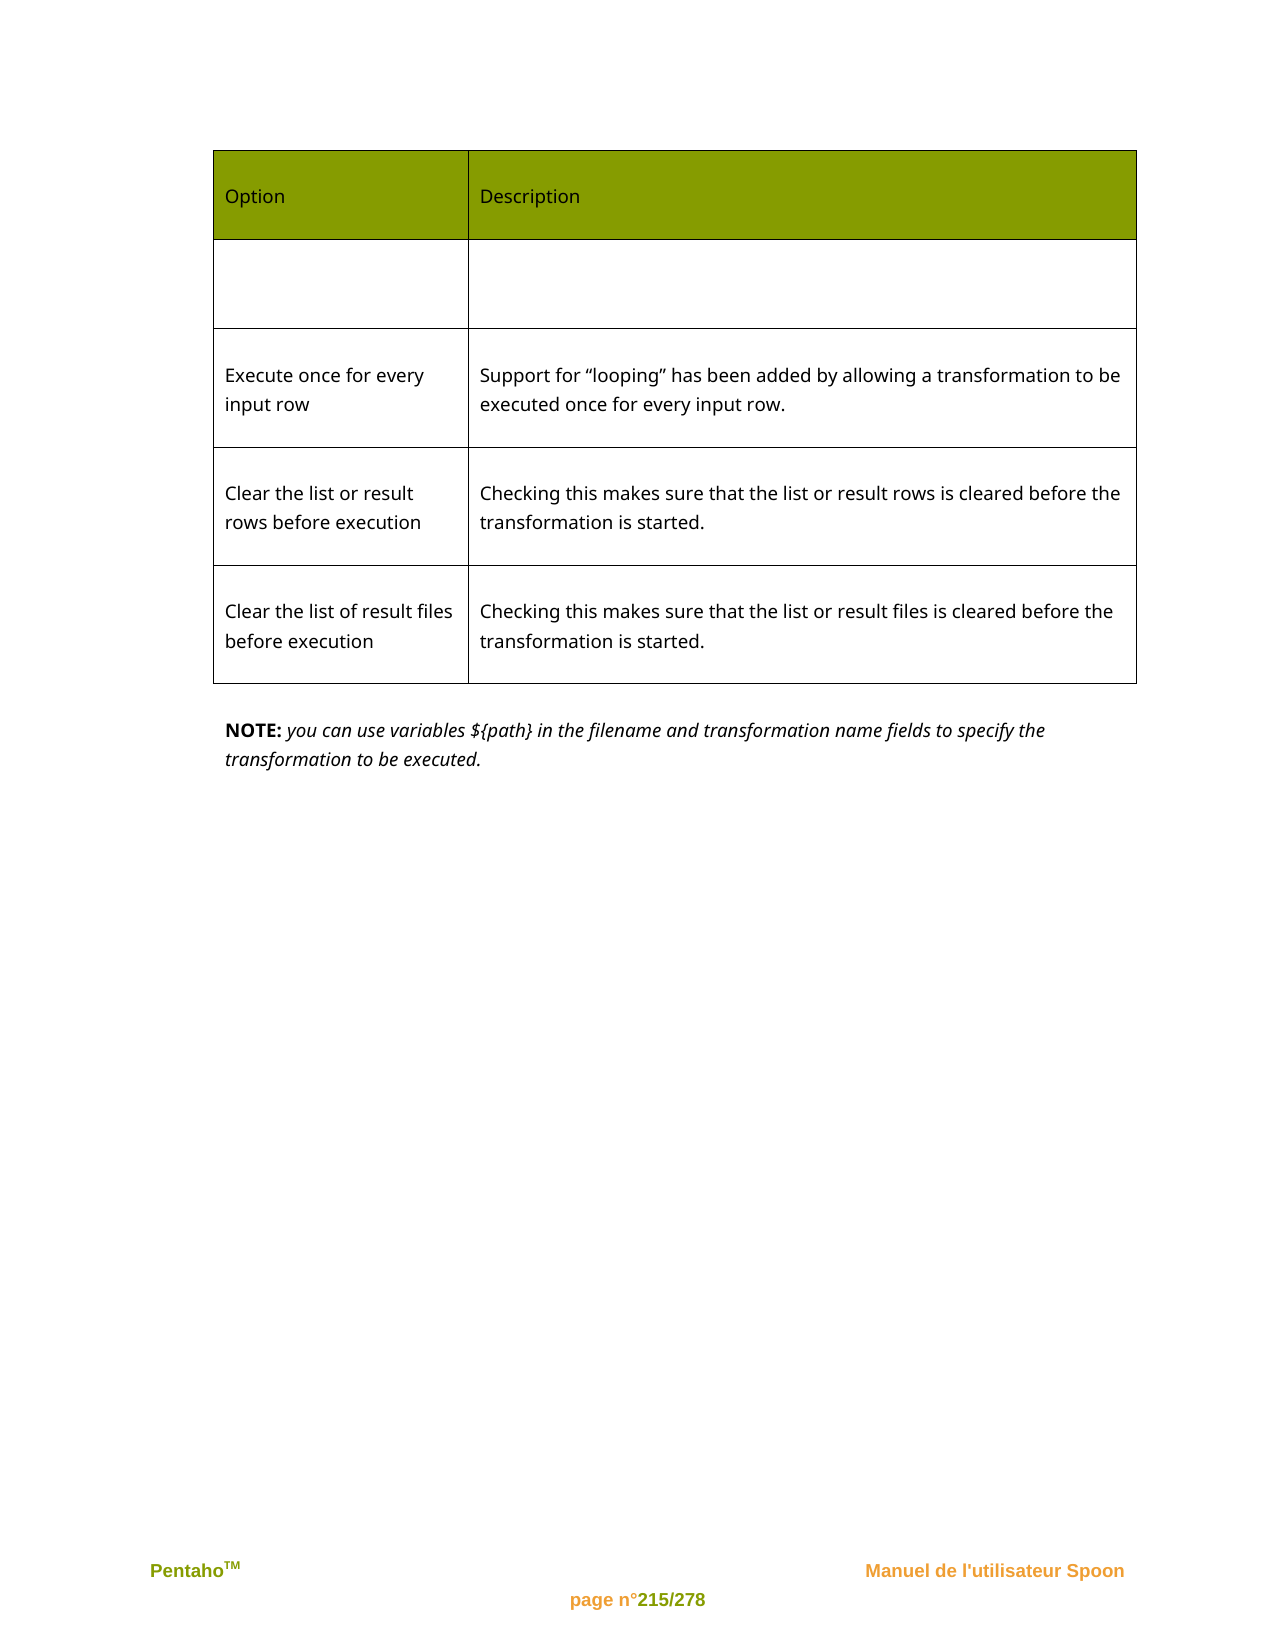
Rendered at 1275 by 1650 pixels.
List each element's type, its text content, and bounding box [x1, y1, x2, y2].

table_cell [214, 240, 468, 328]
table_cell Clear the list or result rows before execution [214, 448, 468, 565]
table_cell Clear the list of result files before execution [214, 566, 468, 683]
table_cell Support for “looping” has been added by allowing a transformation to be executed once for every input row. [469, 329, 1136, 447]
table_cell Execute once for every input row [214, 329, 468, 447]
table_cell [469, 240, 1136, 328]
table_cell Checking this makes sure that the list or result rows is cleared before the transformation is started. [469, 448, 1136, 565]
table_cell Checking this makes sure that the list or result files is cleared before the transformation is started. [469, 566, 1136, 683]
text NOTE: you can use variables ${path} in the filename and transformation name fields to specify the transformation to be executed. [225, 714, 1125, 772]
table_header Description [469, 151, 1136, 239]
table_header Option [214, 151, 468, 239]
